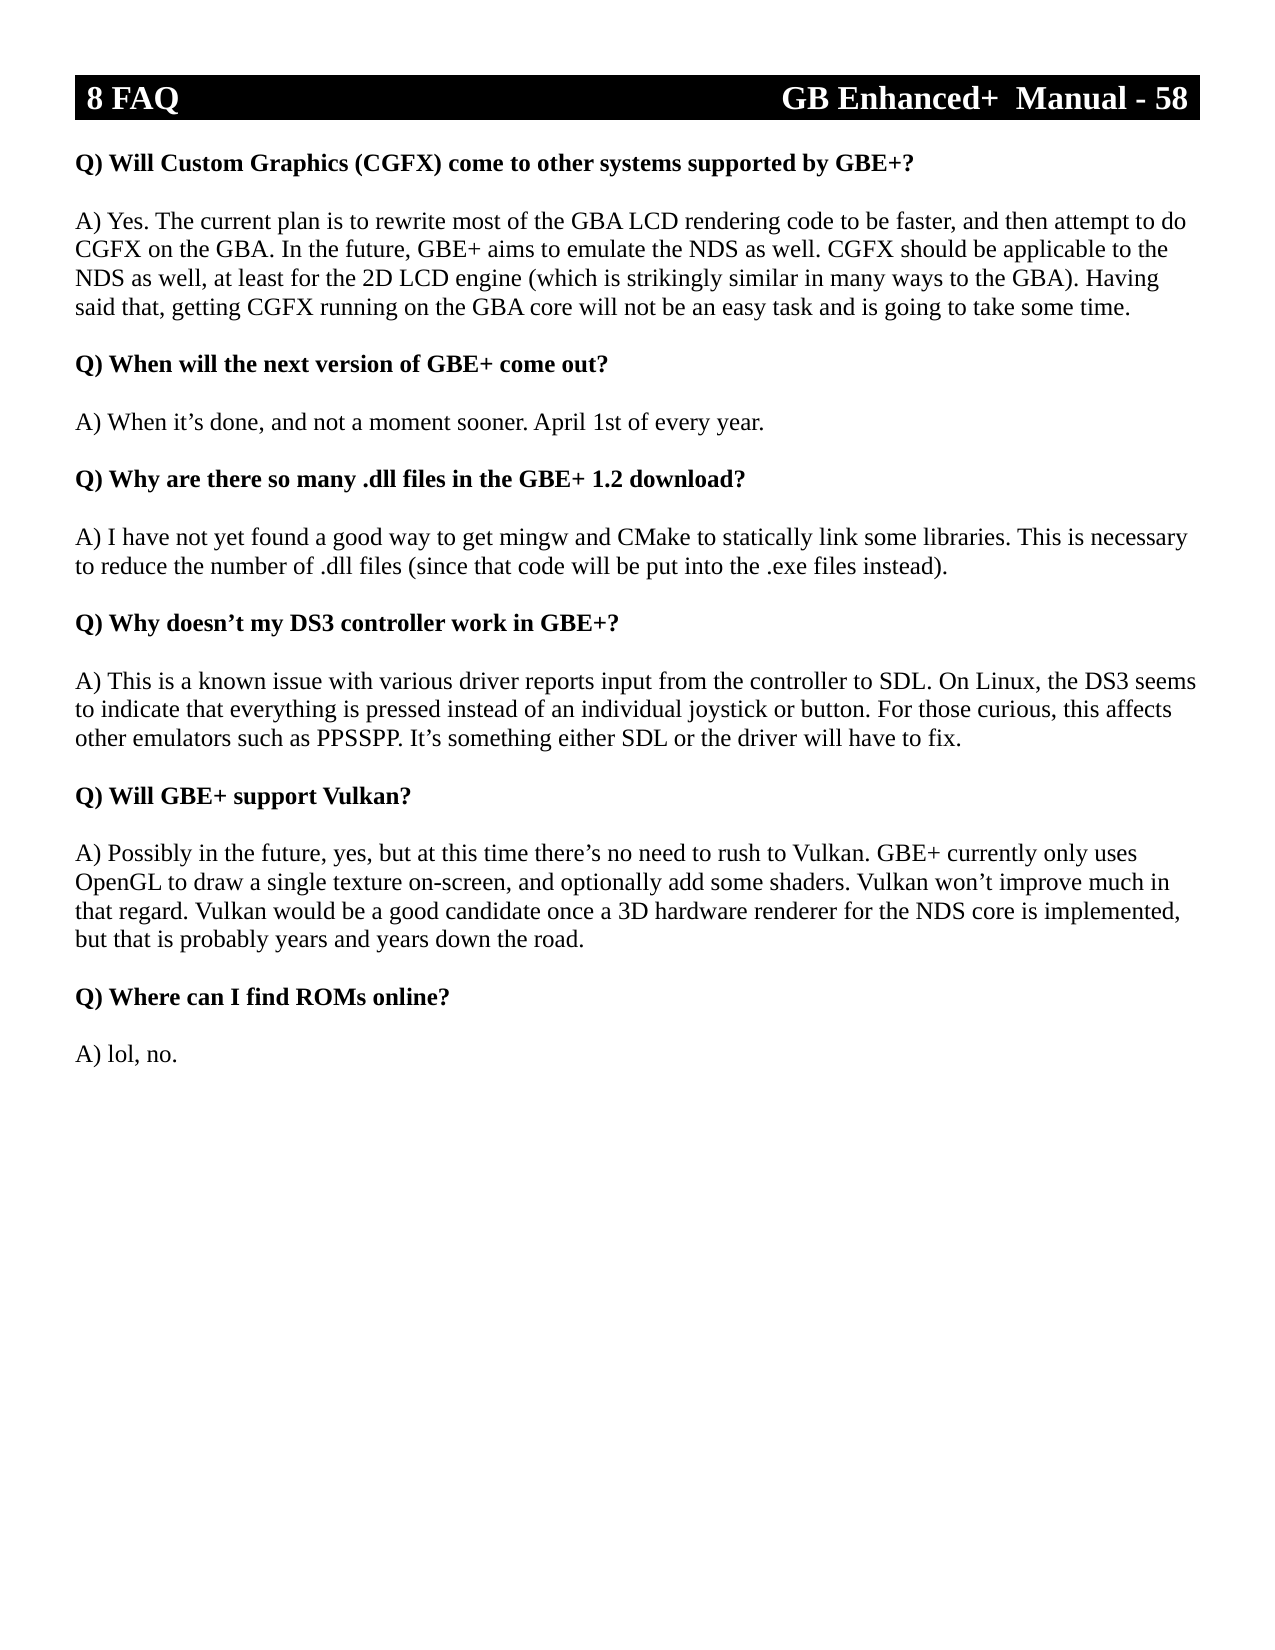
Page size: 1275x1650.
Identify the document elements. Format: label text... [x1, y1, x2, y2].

text Q) Where can I find ROMs online? [75, 982, 1200, 1011]
text A) Yes. The current plan is to rewrite most of the GBA LCD rendering code to be faster, and then attempt to do CGFX on the GBA. In the future, GBE+ aims to emulate the NDS as well. CGFX should be applicable to the NDS as well, at least for the 2D LCD engine (which is strikingly similar in many ways to the GBA). Having said that, getting CGFX running on the GBA core will not be an easy task and is going to take some time. [75, 206, 1200, 321]
text Q) When will the next version of GBE+ come out? [75, 349, 1200, 378]
text Q) Will GBE+ support Vulkan? [75, 781, 1200, 809]
text A) I have not yet found a good way to get mingw and CMake to statically link some libraries. This is necessary to reduce the number of .dll files (since that code will be put into the .exe files instead). [75, 522, 1200, 579]
text A) This is a known issue with various driver reports input from the controller to SDL. On Linux, the DS3 seems to indicate that everything is pressed instead of an individual joystick or button. For those curious, this affects other emulators such as PPSSPP. It’s something either SDL or the driver will have to fix. [75, 666, 1200, 752]
text 8 FAQ GB Enhanced+ Manual - 58 [75, 75, 1200, 119]
text A) lol, no. [75, 1039, 1200, 1068]
text Q) Will Custom Graphics (CGFX) come to other systems supported by GBE+? [75, 148, 1200, 177]
text Q) Why doesn’t my DS3 controller work in GBE+? [75, 608, 1200, 637]
text Q) Why are there so many .dll files in the GBE+ 1.2 download? [75, 464, 1200, 493]
text A) Possibly in the future, yes, but at this time there’s no need to rush to Vulkan. GBE+ currently only uses OpenGL to draw a single texture on-screen, and optionally add some shaders. Vulkan won’t improve much in that regard. Vulkan would be a good candidate once a 3D hardware renderer for the NDS core is implemented, but that is probably years and years down the road. [75, 838, 1200, 953]
text A) When it’s done, and not a moment sooner. April 1st of every year. [75, 407, 1200, 436]
